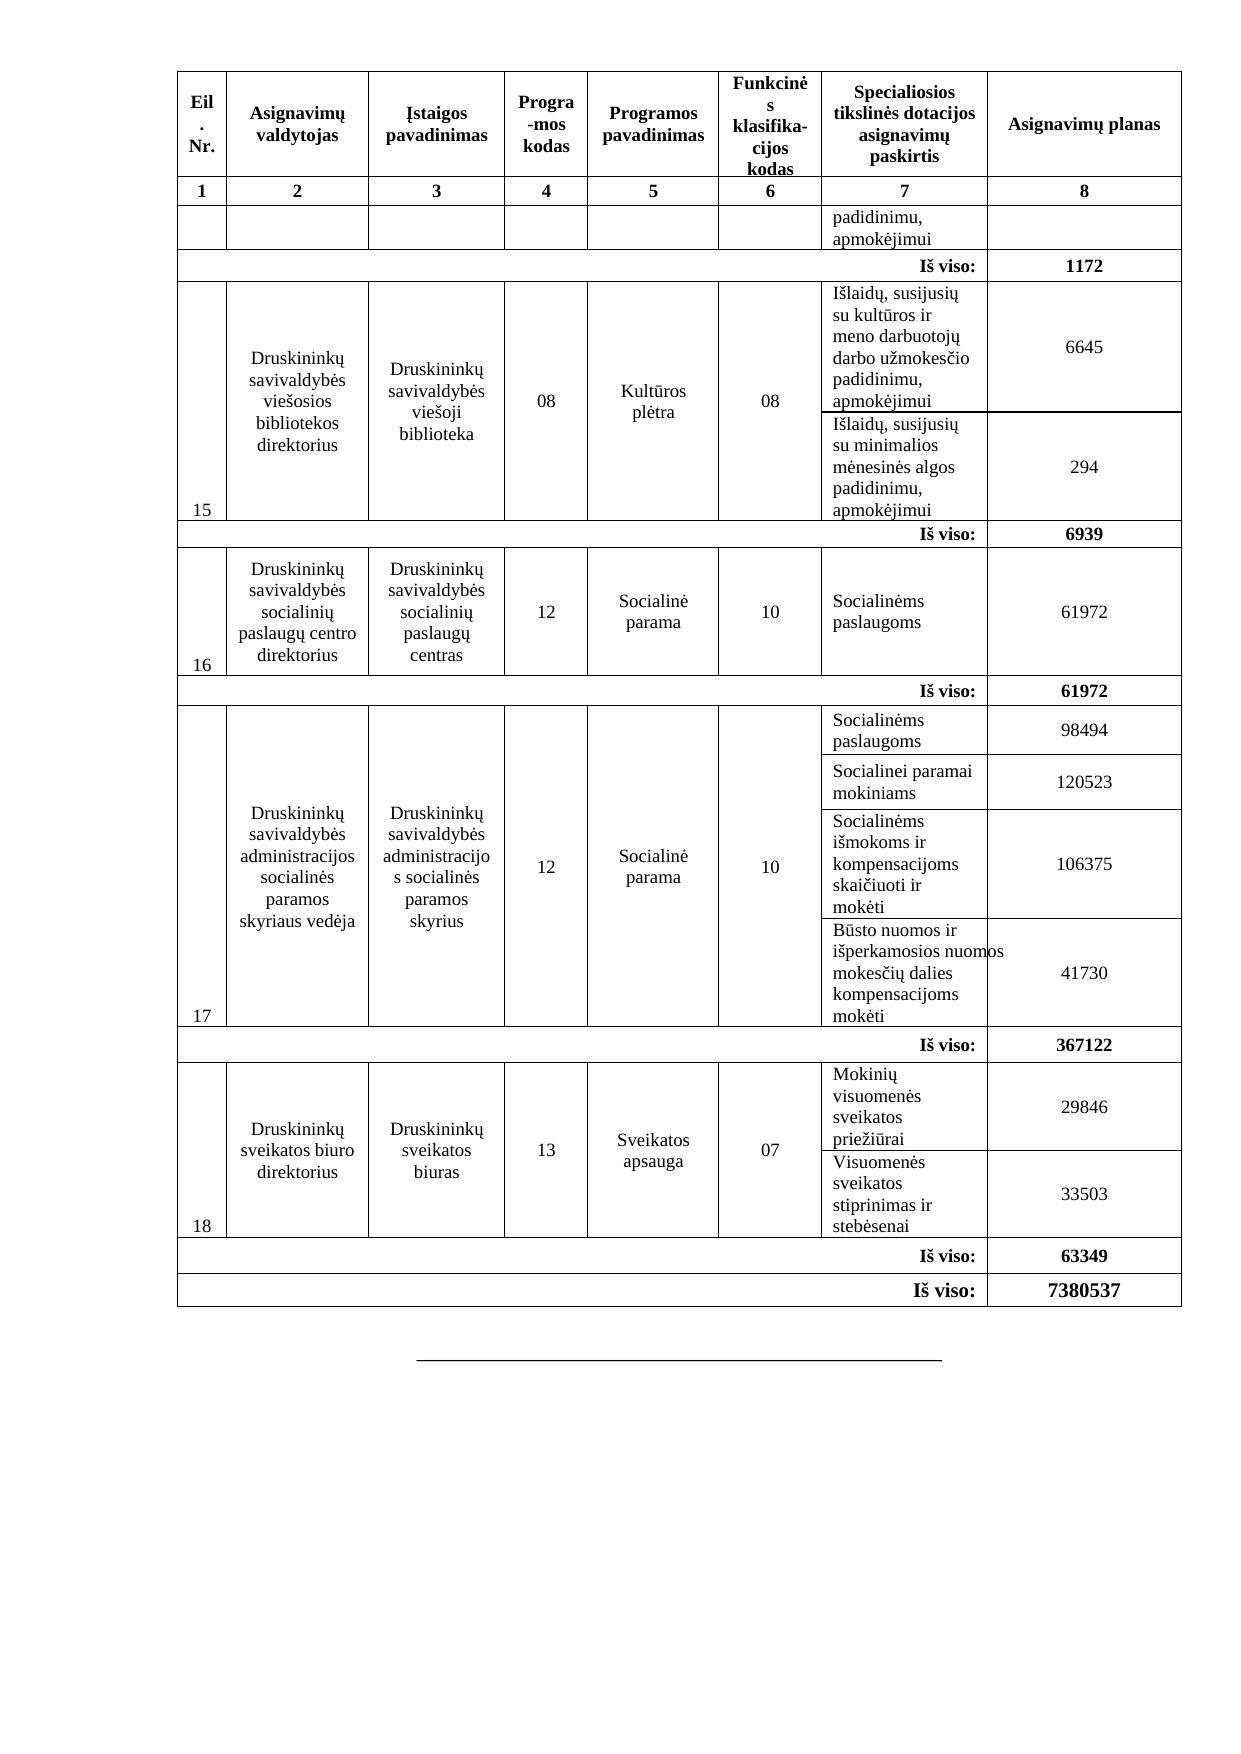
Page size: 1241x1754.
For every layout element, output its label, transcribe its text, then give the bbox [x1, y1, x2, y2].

table_cell 08 [719, 282, 821, 520]
table_cell [178, 206, 226, 249]
table_cell [719, 206, 821, 249]
table_cell Druskininkų savivaldybės viešosios bibliotekos direktorius [227, 282, 368, 520]
table_cell 120523 [988, 755, 1181, 808]
table_cell [369, 206, 504, 249]
table_cell Druskininkų savivaldybės socialinių paslaugų centras [369, 548, 504, 675]
table_cell 3 [369, 177, 504, 205]
table_cell 367122 [988, 1027, 1181, 1062]
table_cell 2 [227, 177, 368, 205]
table_cell Iš viso: [178, 1274, 987, 1306]
table_cell [588, 206, 718, 249]
table_cell 8 [988, 177, 1181, 205]
table_cell 12 [505, 706, 587, 1026]
table_cell 18 [178, 1063, 226, 1237]
table_header Specialiosios tikslinės dotacijos asignavimų paskirtis [822, 72, 987, 176]
table_cell 07 [719, 1063, 821, 1237]
table_cell Druskininkų savivaldybės administracijos socialinės paramos skyriaus vedėja [227, 706, 368, 1026]
table_cell 5 [588, 177, 718, 205]
table_cell Išlaidų, susijusių su minimalios mėnesinės algos padidinimu, apmokėjimui [822, 413, 987, 520]
table_cell 61972 [988, 548, 1181, 675]
table_cell Druskininkų savivaldybės viešoji biblioteka [369, 282, 504, 520]
table_cell [505, 206, 587, 249]
table_cell 1 [178, 177, 226, 205]
table_cell 6939 [988, 521, 1181, 547]
table_cell 10 [719, 706, 821, 1026]
table_cell Socialinė parama [588, 706, 718, 1026]
table_cell Socialinė parama [588, 548, 718, 675]
table_header Progra-mos kodas [505, 72, 587, 176]
table_cell 13 [505, 1063, 587, 1237]
table_cell 10 [719, 548, 821, 675]
table_cell 15 [178, 282, 226, 520]
table_cell Socialinėms paslaugoms [822, 706, 987, 754]
table_cell 6 [719, 177, 821, 205]
table_cell Druskininkų savivaldybės socialinių paslaugų centro direktorius [227, 548, 368, 675]
table_header Asignavimų valdytojas [227, 72, 368, 176]
text __________________________________________ [177, 1335, 1181, 1364]
table_cell 4 [505, 177, 587, 205]
table_cell 1172 [988, 250, 1181, 281]
table_cell 294 [988, 413, 1181, 520]
table_cell Iš viso: [178, 676, 987, 705]
table_cell Socialinėms paslaugoms [822, 548, 987, 675]
table_cell 08 [505, 282, 587, 520]
table_cell Druskininkų savivaldybės administracijos socialinės paramos skyrius [369, 706, 504, 1026]
table_cell [988, 206, 1181, 249]
table_cell Druskininkų sveikatos biuro direktorius [227, 1063, 368, 1237]
table_header Programos pavadinimas [588, 72, 718, 176]
table_cell 61972 [988, 676, 1181, 705]
table_cell 41730 [988, 919, 1181, 1026]
table_cell Socialinei paramai mokiniams [822, 755, 987, 808]
table_cell Socialinėms išmokoms ir kompensacijoms skaičiuoti ir mokėti [822, 810, 987, 917]
table_cell 29846 [988, 1063, 1181, 1149]
table_header Funkcinės klasifika-cijos kodas [719, 72, 821, 176]
table_cell Mokinių visuomenės sveikatos priežiūrai [822, 1063, 987, 1149]
table_cell Iš viso: [178, 250, 987, 281]
table_cell 7380537 [988, 1274, 1181, 1306]
table_cell Iš viso: [178, 521, 987, 547]
table_header Eil. Nr. [178, 72, 226, 176]
table_cell 12 [505, 548, 587, 675]
table_cell padidinimu, apmokėjimui [822, 206, 987, 249]
table_header Įstaigos pavadinimas [369, 72, 504, 176]
table_cell Iš viso: [178, 1027, 987, 1062]
table_cell Būsto nuomos ir išperkamosios nuomos mokesčių dalies kompensacijoms mokėti [822, 919, 987, 1026]
table_cell 16 [178, 548, 226, 675]
table_cell 7 [822, 177, 987, 205]
table_cell Druskininkų sveikatos biuras [369, 1063, 504, 1237]
table_cell 63349 [988, 1238, 1181, 1273]
table_header Asignavimų planas [988, 72, 1181, 176]
table_cell [227, 206, 368, 249]
table_cell Sveikatos apsauga [588, 1063, 718, 1237]
table_cell 17 [178, 706, 226, 1026]
table_cell 6645 [988, 282, 1181, 411]
table_cell Išlaidų, susijusių su kultūros ir meno darbuotojų darbo užmokesčio padidinimu, apmokėjimui [822, 282, 987, 411]
table_cell 98494 [988, 706, 1181, 754]
table_cell Iš viso: [178, 1238, 987, 1273]
table_cell 106375 [988, 810, 1181, 917]
table_cell Kultūros plėtra [588, 282, 718, 520]
table_cell Visuomenės sveikatos stiprinimas ir stebėsenai [822, 1151, 987, 1237]
table_cell 33503 [988, 1151, 1181, 1237]
